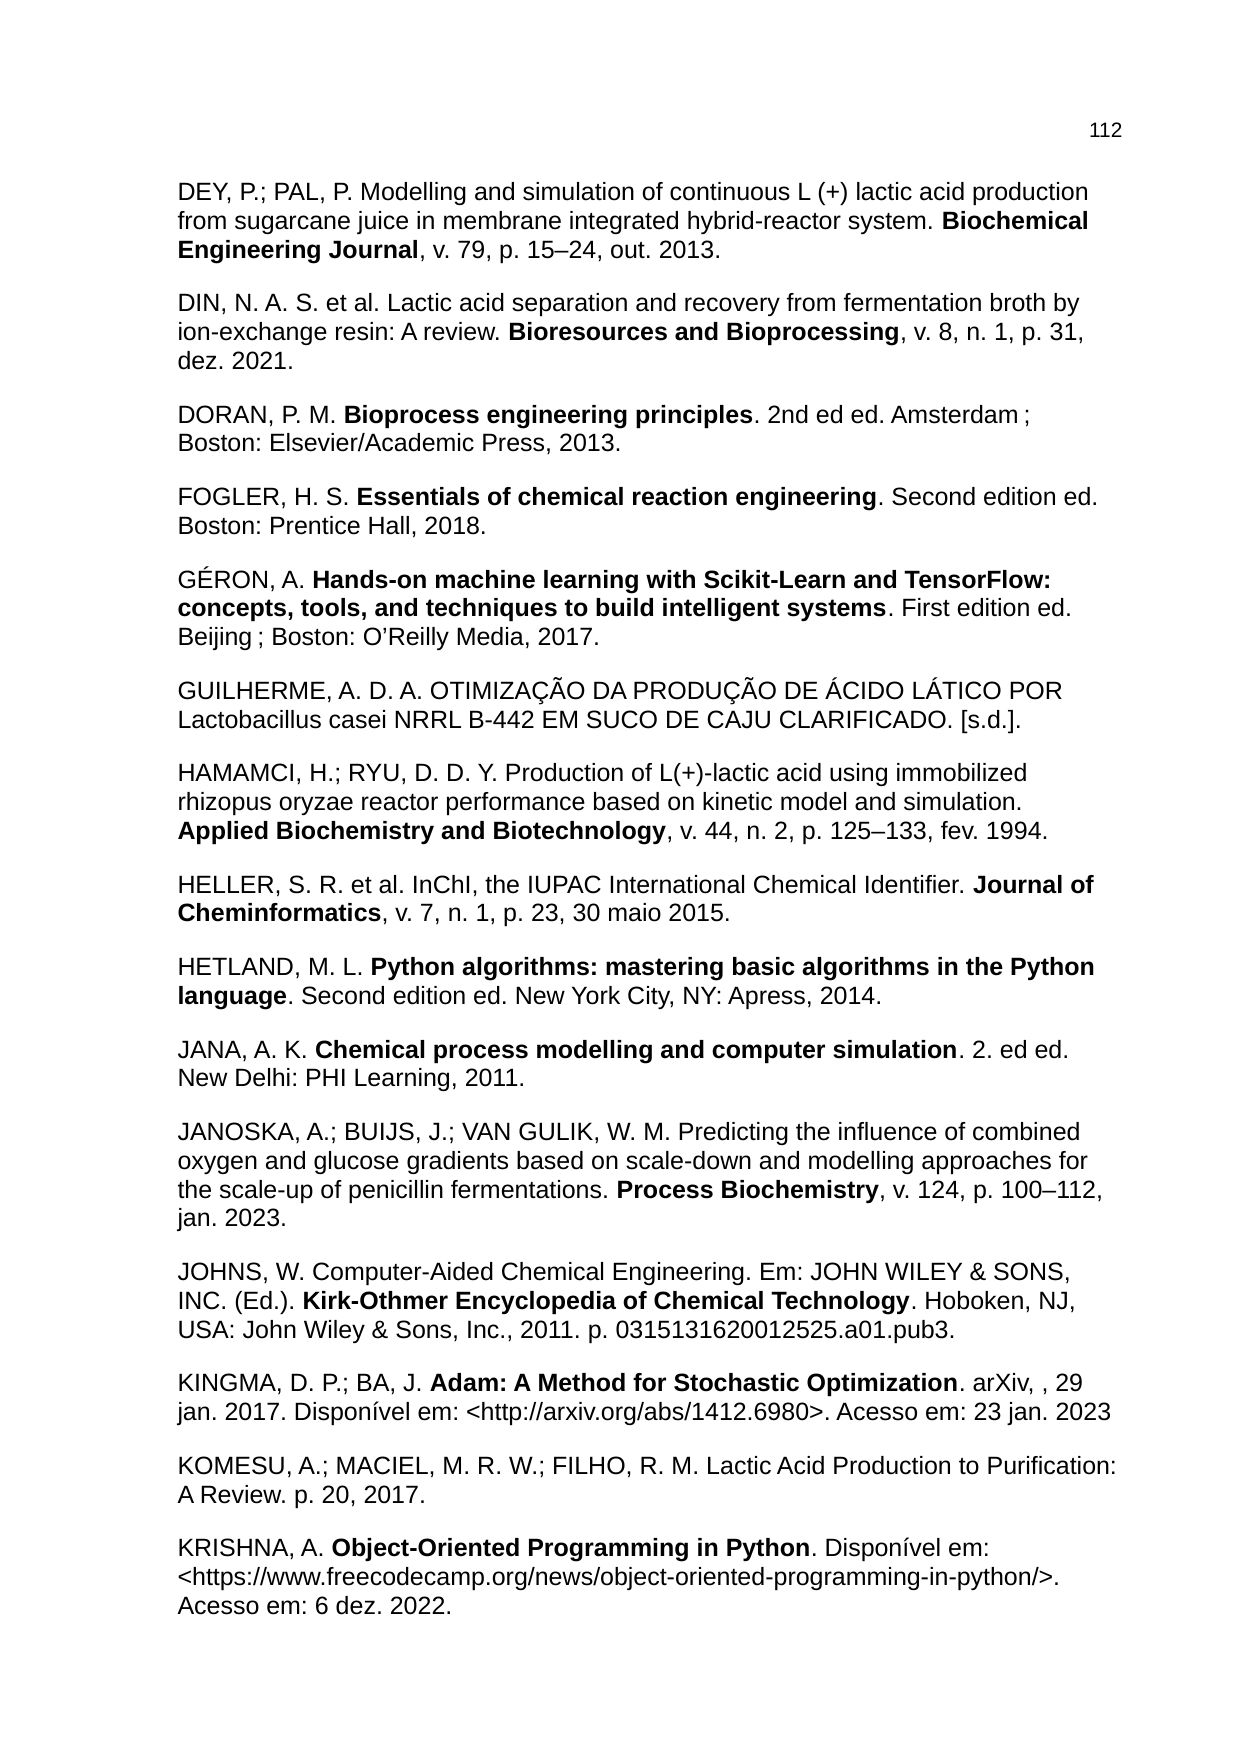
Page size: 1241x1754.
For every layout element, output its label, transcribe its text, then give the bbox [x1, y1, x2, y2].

text KINGMA, D. P.; BA, J. Adam: A Method for Stochastic Optimization. arXiv, , 29 jan. 2017. Disponível em: <http://arxiv.org/abs/1412.6980>. Acesso em: 23 jan. 2023 [177, 1368, 1122, 1426]
text DORAN, P. M. Bioprocess engineering principles. 2nd ed ed. Amsterdam ; Boston: Elsevier/Academic Press, 2013. [177, 399, 1122, 457]
text GÉRON, A. Hands-on machine learning with Scikit-Learn and TensorFlow: concepts, tools, and techniques to build intelligent systems. First edition ed. Beijing ; Boston: O’Reilly Media, 2017. [177, 564, 1122, 651]
text HAMAMCI, H.; RYU, D. D. Y. Production of L(+)-lactic acid using immobilized rhizopus oryzae reactor performance based on kinetic model and simulation. Applied Biochemistry and Biotechnology, v. 44, n. 2, p. 125–133, fev. 1994. [177, 758, 1122, 844]
text GUILHERME, A. D. A. OTIMIZAÇÃO DA PRODUÇÃO DE ÁCIDO LÁTICO POR Lactobacillus casei NRRL B-442 EM SUCO DE CAJU CLARIFICADO. [s.d.]. [177, 676, 1122, 733]
text HETLAND, M. L. Python algorithms: mastering basic algorithms in the Python language. Second edition ed. New York City, NY: Apress, 2014. [177, 952, 1122, 1009]
text DEY, P.; PAL, P. Modelling and simulation of continuous L (+) lactic acid production from sugarcane juice in membrane integrated hybrid-reactor system. Biochemical Engineering Journal, v. 79, p. 15–24, out. 2013. [177, 177, 1122, 263]
text KOMESU, A.; MACIEL, M. R. W.; FILHO, R. M. Lactic Acid Production to Purification: A Review. p. 20, 2017. [177, 1451, 1122, 1508]
text DIN, N. A. S. et al. Lactic acid separation and recovery from fermentation broth by ion-exchange resin: A review. Bioresources and Bioprocessing, v. 8, n. 1, p. 31, dez. 2021. [177, 288, 1122, 374]
text JANOSKA, A.; BUIJS, J.; VAN GULIK, W. M. Predicting the influence of combined oxygen and glucose gradients based on scale-down and modelling approaches for the scale-up of penicillin fermentations. Process Biochemistry, v. 124, p. 100–112, jan. 2023. [177, 1117, 1122, 1232]
text FOGLER, H. S. Essentials of chemical reaction engineering. Second edition ed. Boston: Prentice Hall, 2018. [177, 482, 1122, 539]
text JANA, A. K. Chemical process modelling and computer simulation. 2. ed ed. New Delhi: PHI Learning, 2011. [177, 1034, 1122, 1092]
text KRISHNA, A. Object-Oriented Programming in Python. Disponível em: <https://www.freecodecamp.org/news/object-oriented-programming-in-python/>. Acesso em: 6 dez. 2022. [177, 1533, 1122, 1619]
text JOHNS, W. Computer-Aided Chemical Engineering. Em: JOHN WILEY & SONS, INC. (Ed.). Kirk-Othmer Encyclopedia of Chemical Technology. Hoboken, NJ, USA: John Wiley & Sons, Inc., 2011. p. 0315131620012525.a01.pub3. [177, 1257, 1122, 1343]
text HELLER, S. R. et al. InChI, the IUPAC International Chemical Identifier. Journal of Cheminformatics, v. 7, n. 1, p. 23, 30 maio 2015. [177, 869, 1122, 927]
